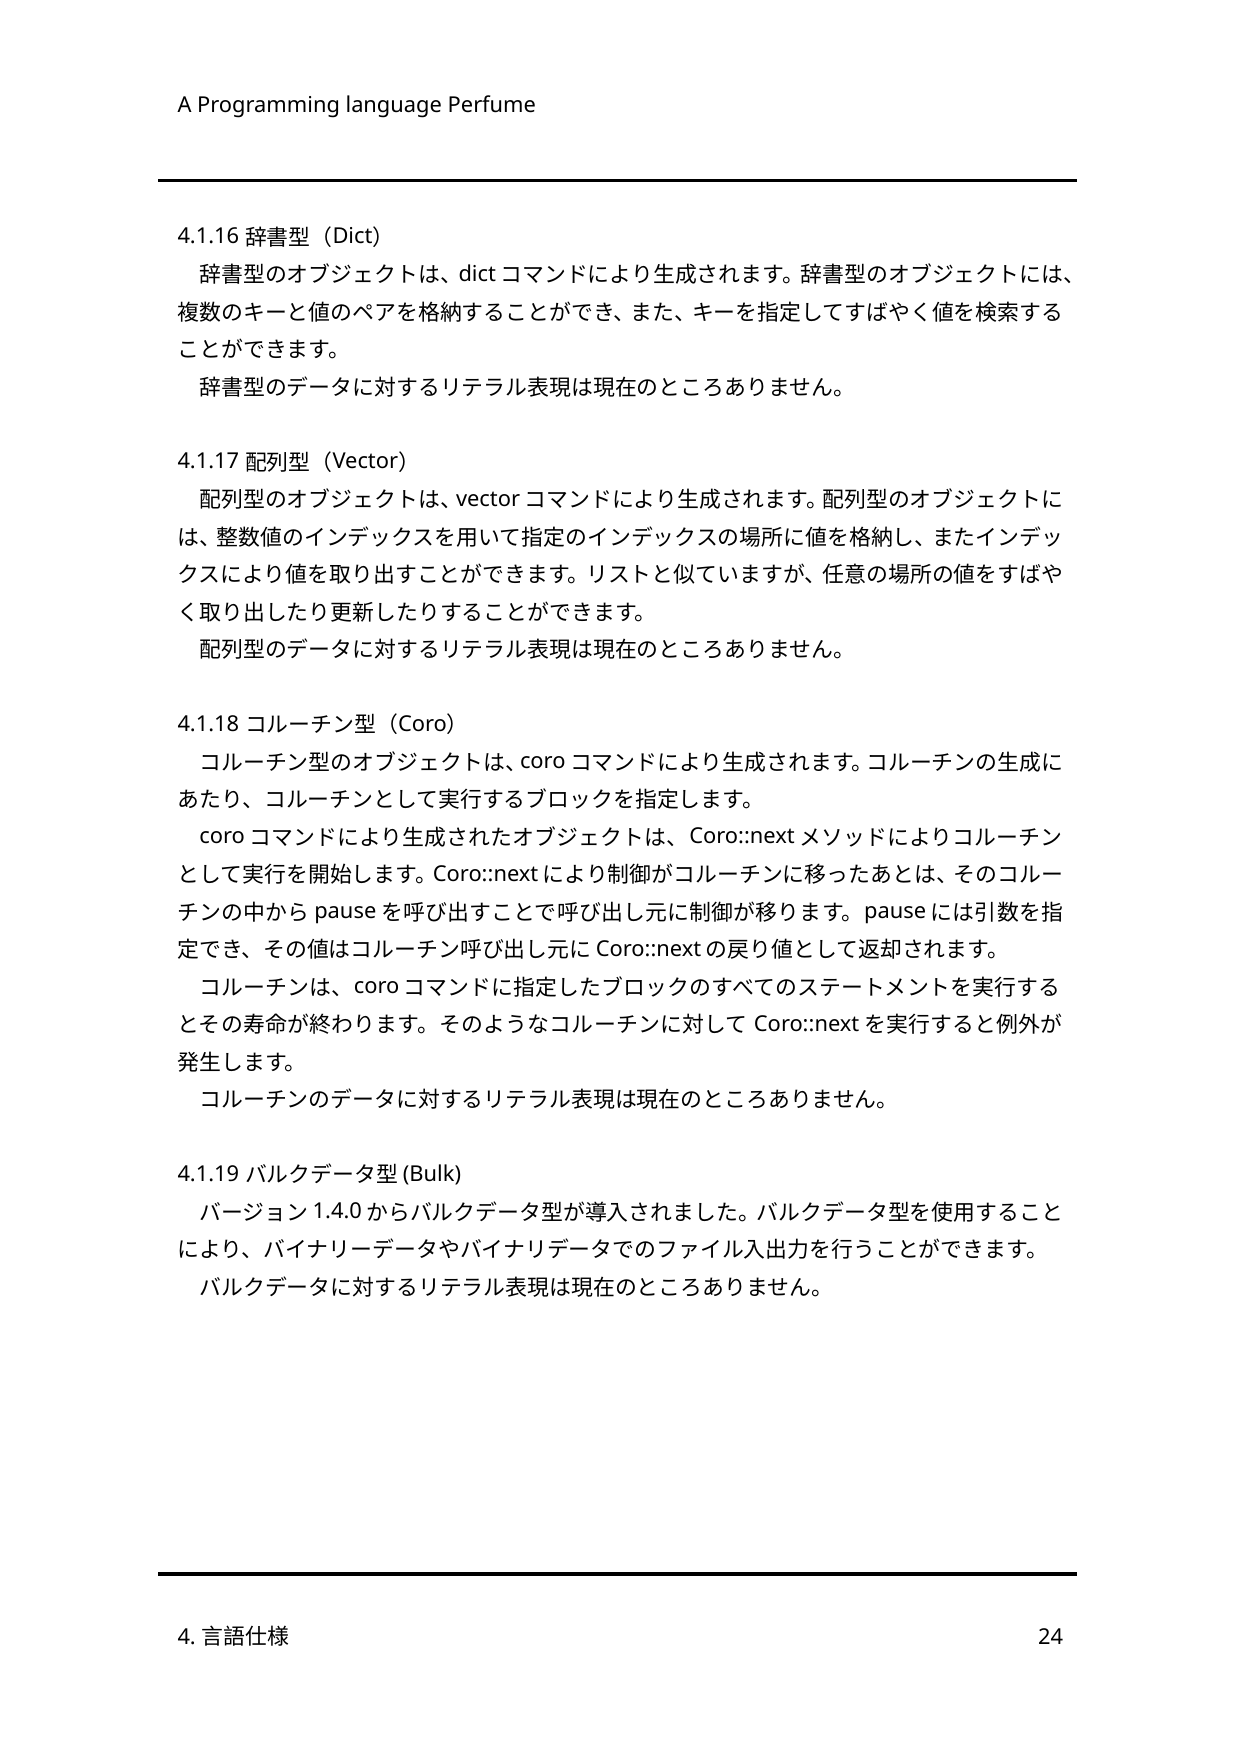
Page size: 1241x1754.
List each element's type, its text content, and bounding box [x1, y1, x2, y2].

text コルーチン型のオブジェクトは、coroコマンドにより生成されます。コルーチンの生成にあたり、コルーチンとして実行するブロックを指定します。 [177, 742, 1063, 817]
text コルーチンのデータに対するリテラル表現は現在のところありません。 [177, 1079, 1063, 1117]
text coroコマンドにより生成されたオブジェクトは、Coro::nextメソッドによりコルーチンとして実行を開始します。Coro::nextにより制御がコルーチンに移ったあとは、そのコルーチンの中からpauseを呼び出すことで呼び出し元に制御が移ります。pauseには引数を指定でき、その値はコルーチン呼び出し元にCoro::nextの戻り値として返却されます。 [177, 817, 1063, 967]
text 配列型のオブジェクトは、vectorコマンドにより生成されます。配列型のオブジェクトには、整数値のインデックスを用いて指定のインデックスの場所に値を格納し、またインデックスにより値を取り出すことができます。リストと似ていますが、任意の場所の値をすばやく取り出したり更新したりすることができます。 [177, 479, 1063, 629]
text 辞書型のデータに対するリテラル表現は現在のところありません。 [177, 367, 1063, 404]
text 辞書型のオブジェクトは、dictコマンドにより生成されます。辞書型のオブジェクトには、複数のキーと値のペアを格納することができ、また、キーを指定してすばやく値を検索することができます。 [177, 254, 1063, 367]
text 配列型のデータに対するリテラル表現は現在のところありません。 [177, 629, 1063, 667]
subtitle 4.1.17 配列型（Vector） [177, 442, 1063, 479]
subtitle 4.1.18 コルーチン型（Coro） [177, 704, 1063, 742]
subtitle 4.1.16 辞書型（Dict） [177, 217, 1063, 254]
subtitle 4.1.19 バルクデータ型 (Bulk) [177, 1154, 1063, 1192]
text バージョン1.4.0からバルクデータ型が導入されました。バルクデータ型を使用することにより、バイナリーデータやバイナリデータでのファイル入出力を行うことができます。 [177, 1192, 1063, 1267]
text コルーチンは、coroコマンドに指定したブロックのすべてのステートメントを実行するとその寿命が終わります。そのようなコルーチンに対してCoro::nextを実行すると例外が発生します。 [177, 967, 1063, 1079]
text バルクデータに対するリテラル表現は現在のところありません。 [177, 1267, 1063, 1304]
